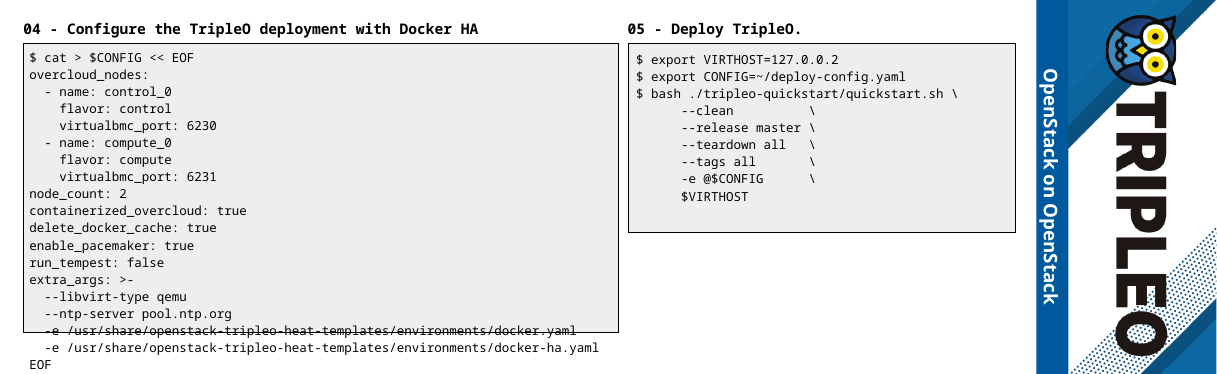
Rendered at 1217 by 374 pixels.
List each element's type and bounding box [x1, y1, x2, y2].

picture [1068, 0, 1217, 374]
